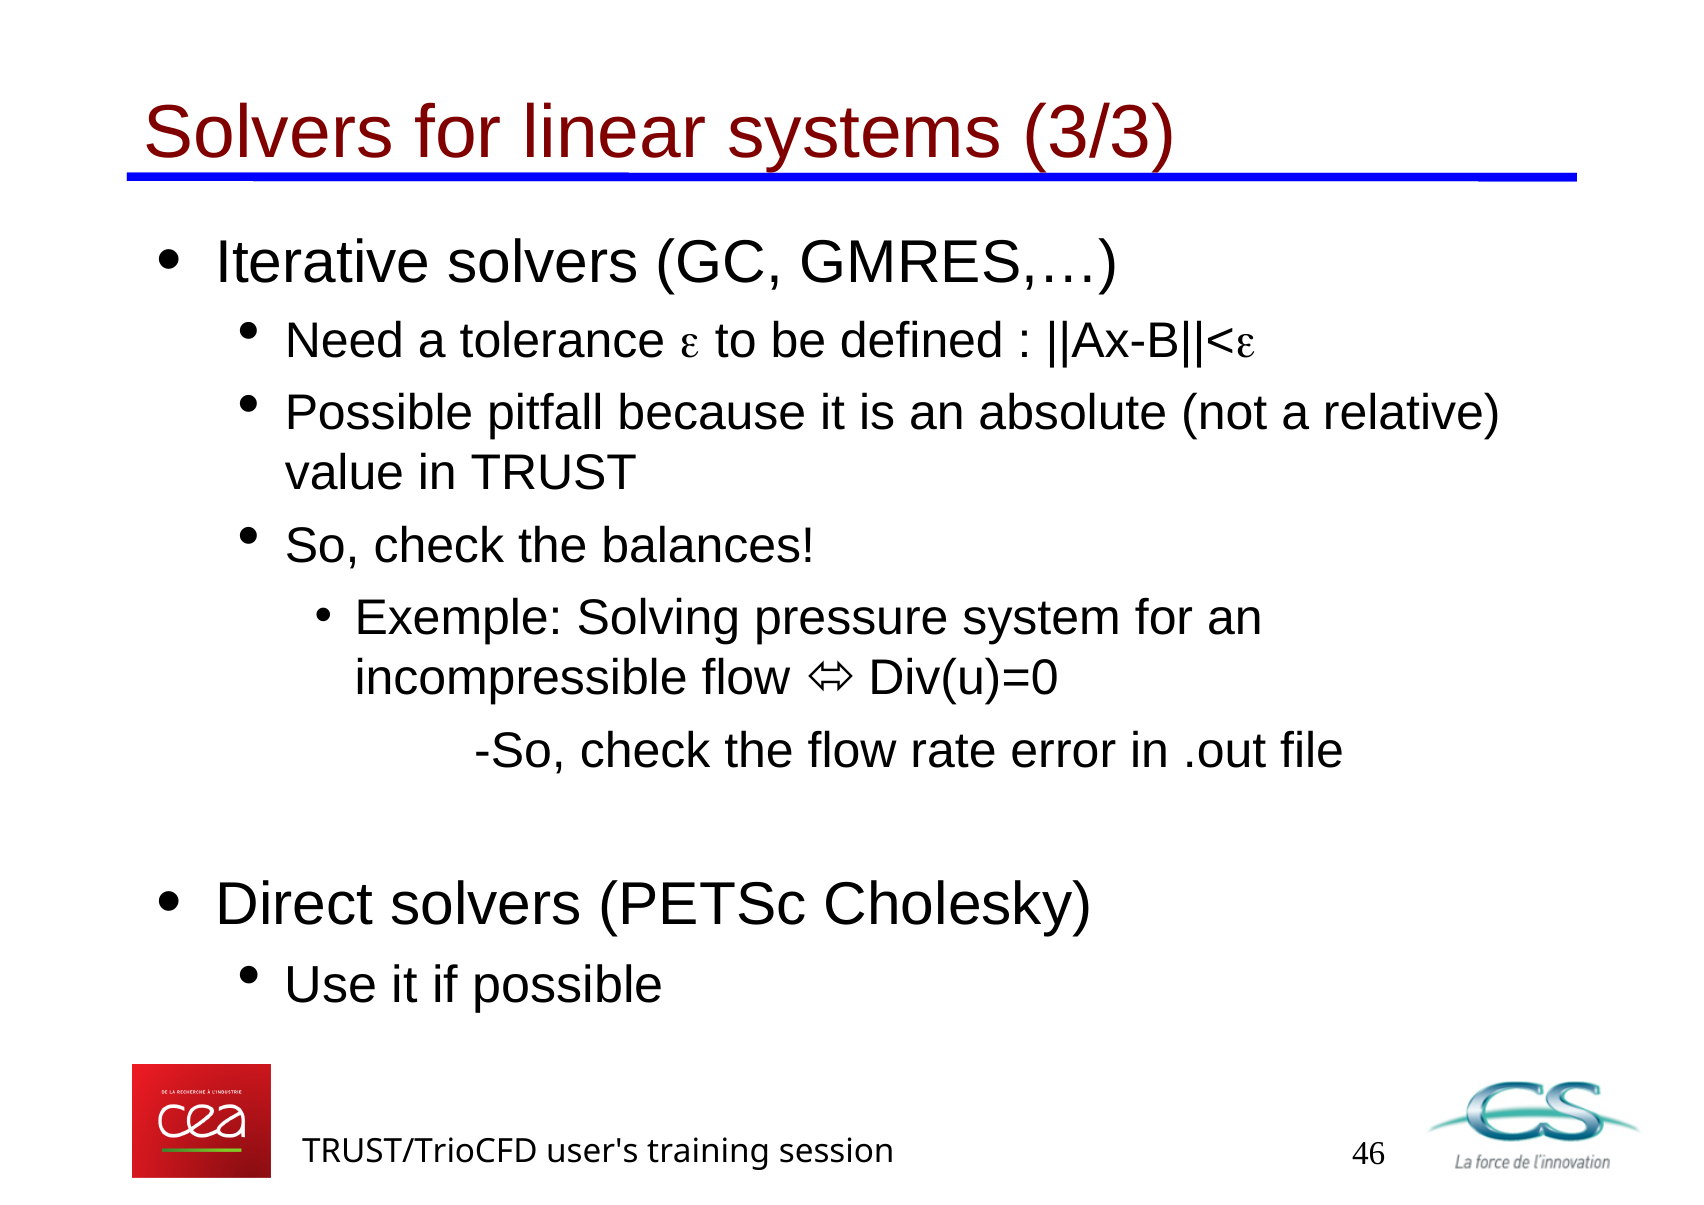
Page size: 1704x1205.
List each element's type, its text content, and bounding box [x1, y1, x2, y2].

list Iterative solvers (GC, GMRES,…) Need a tolerance  to be defined : ||Ax-B||< Possible pitfall because it is an absolute (not a relative) value in TRUST So, check the balances! Exemple: Solving pressure system for an incompressible flow  Div(u)=0 -So, check the flow rate error in .out file Direct solvers (PETSc Cholesky) Use it if possible [140, 214, 1589, 1096]
picture [132, 1064, 271, 1178]
picture [1423, 1072, 1648, 1179]
title Solvers for linear systems (3/3) [127, 39, 1577, 215]
